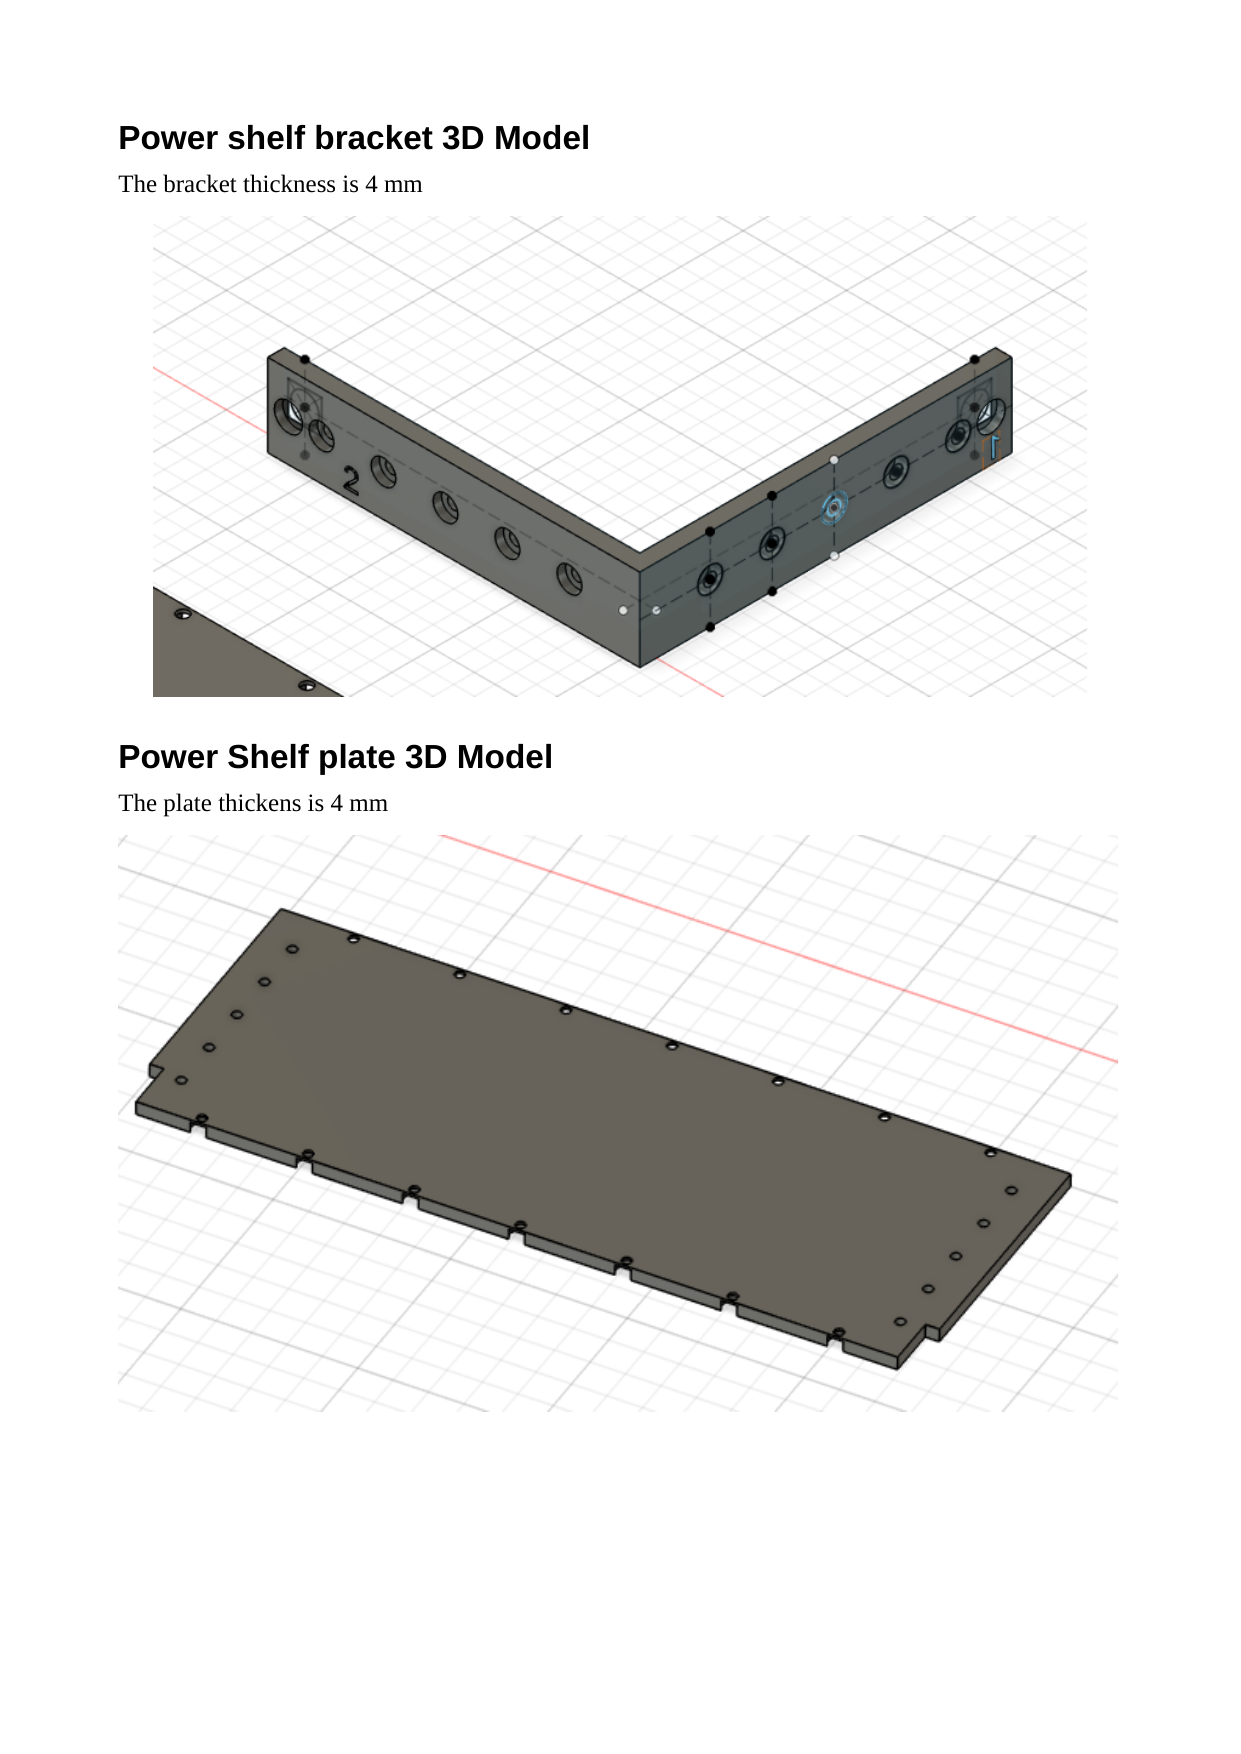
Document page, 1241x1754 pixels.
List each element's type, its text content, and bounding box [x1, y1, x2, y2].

subtitle Power shelf bracket 3D Model [118, 118, 1122, 157]
text The plate thickens is 4 mm [118, 788, 1122, 816]
picture [118, 835, 1119, 1412]
subtitle Power Shelf plate 3D Model [118, 737, 1122, 775]
picture [153, 216, 1088, 697]
text The bracket thickness is 4 mm [118, 169, 1122, 198]
